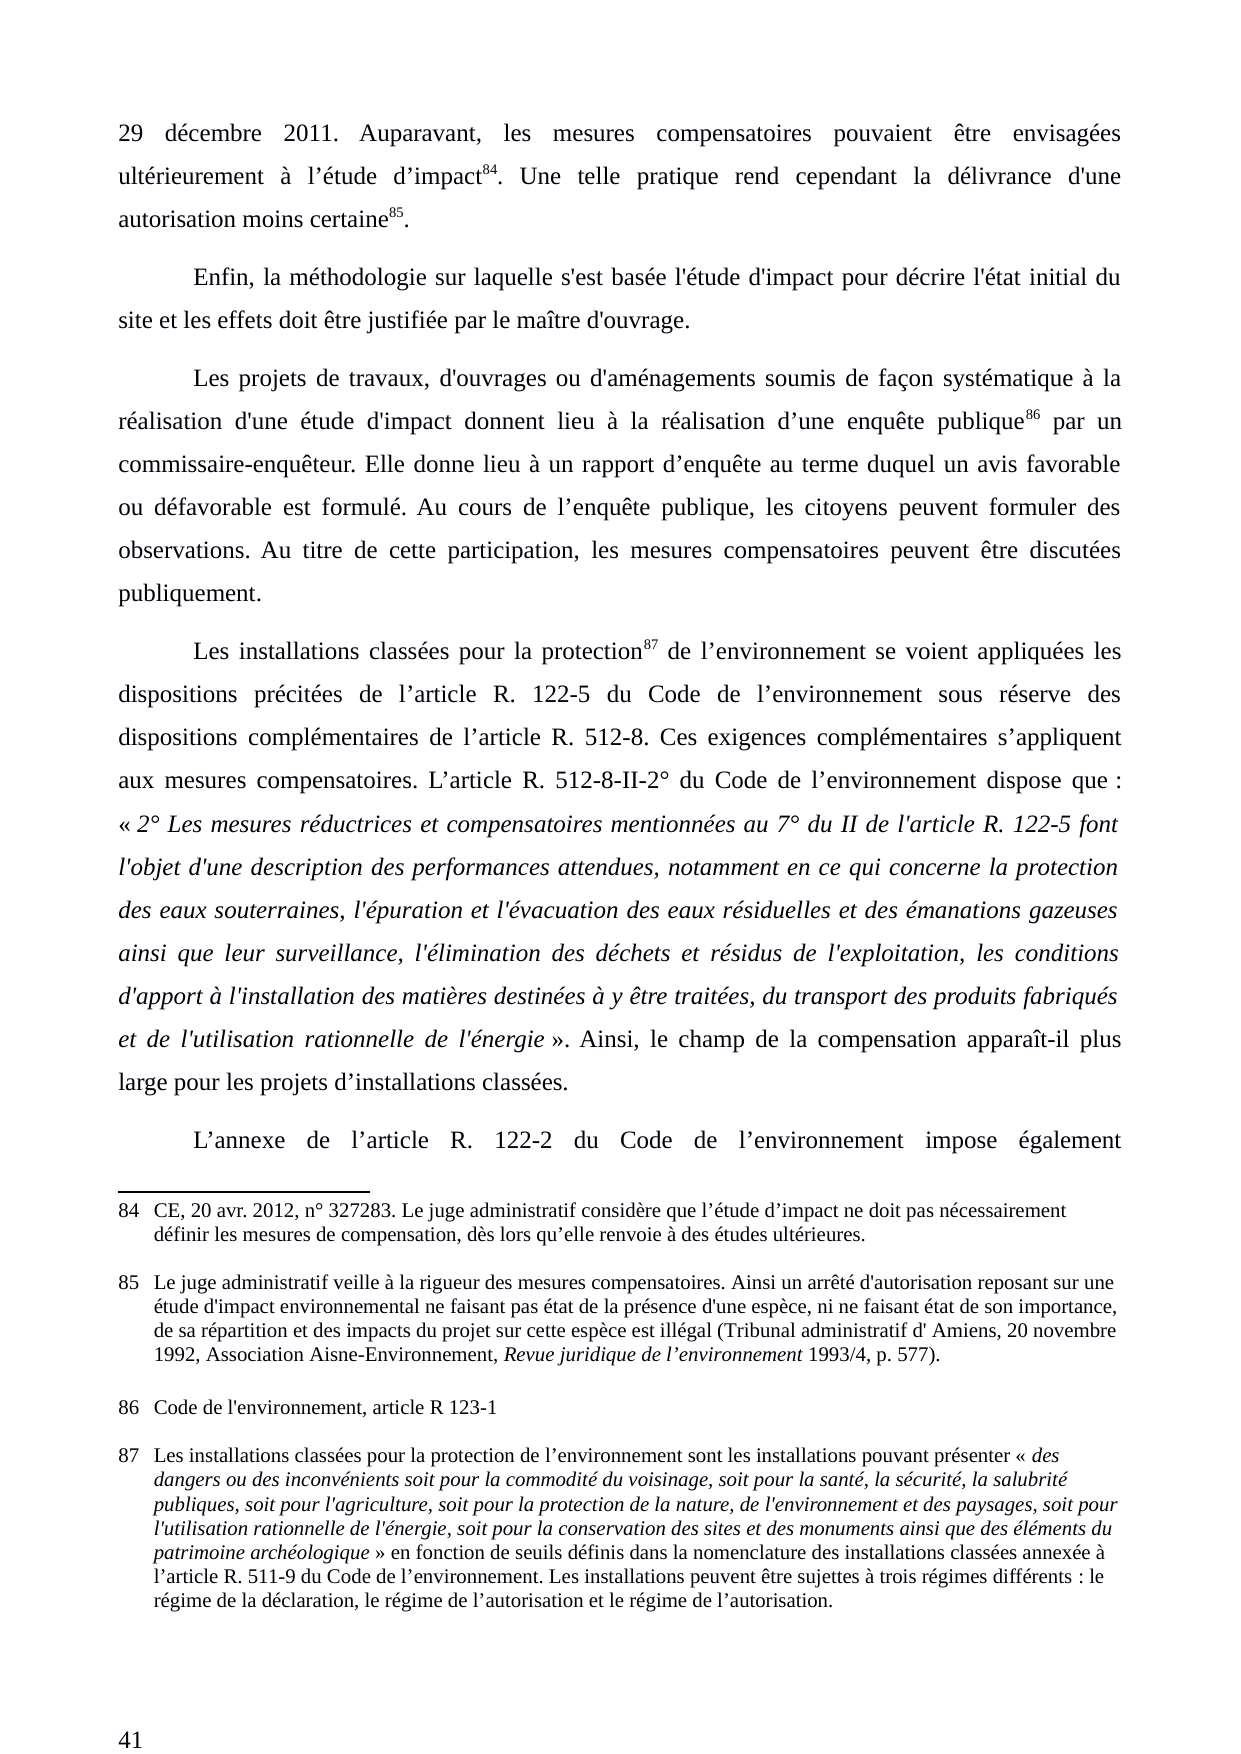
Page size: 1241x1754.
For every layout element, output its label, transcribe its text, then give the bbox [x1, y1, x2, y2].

text Le juge administratif veille à la rigueur des mesures compensatoires. Ainsi un arrêté d'autorisation reposant sur une étude d'impact environnemental ne faisant pas état de la présence d'une espèce, ni ne faisant état de son importance, de sa répartition et des impacts du projet sur cette espèce est illégal (Tribunal administratif d' Amiens, 20 novembre 1992, Association Aisne-Environnement, Revue juridique de l’environnement 1993/4, p. 577). [118, 1270, 1122, 1366]
text Code de l'environnement, article R 123-1 [118, 1395, 1122, 1419]
text 29 décembre 2011. Auparavant, les mesures compensatoires pouvaient être envisagées ultérieurement à l’étude d’impact. Une telle pratique rend cependant la délivrance d'une autorisation moins certaine. [118, 118, 1122, 233]
text L’annexe de l’article R. 122-2 du Code de l’environnement impose également [118, 1125, 1122, 1154]
text Enfin, la méthodologie sur laquelle s'est basée l'étude d'impact pour décrire l'état initial du site et les effets doit être justifiée par le maître d'ouvrage. [118, 262, 1122, 334]
text Les installations classées pour la protection de l’environnement se voient appliquées les dispositions précitées de l’article R. 122-5 du Code de l’environnement sous réserve des dispositions complémentaires de l’article R. 512-8. Ces exigences complémentaires s’appliquent aux mesures compensatoires. L’article R. 512-8-II-2° du Code de l’environnement dispose que : « 2° Les mesures réductrices et compensatoires mentionnées au 7° du II de l'article R. 122-5 font l'objet d'une description des performances attendues, notamment en ce qui concerne la protection des eaux souterraines, l'épuration et l'évacuation des eaux résiduelles et des émanations gazeuses ainsi que leur surveillance, l'élimination des déchets et résidus de l'exploitation, les conditions d'apport à l'installation des matières destinées à y être traitées, du transport des produits fabriqués et de l'utilisation rationnelle de l'énergie ». Ainsi, le champ de la compensation apparaît-il plus large pour les projets d’installations classées. [118, 636, 1122, 1096]
text CE, 20 avr. 2012, n° 327283. Le juge administratif considère que l’étude d’impact ne doit pas nécessairement définir les mesures de compensation, dès lors qu’elle renvoie à des études ultérieures. [118, 1198, 1122, 1246]
text Les installations classées pour la protection de l’environnement sont les installations pouvant présenter « des dangers ou des inconvénients soit pour la commodité du voisinage, soit pour la santé, la sécurité, la salubrité publiques, soit pour l'agriculture, soit pour la protection de la nature, de l'environnement et des paysages, soit pour l'utilisation rationnelle de l'énergie, soit pour la conservation des sites et des monuments ainsi que des éléments du patrimoine archéologique » en fonction de seuils définis dans la nomenclature des installations classées annexée à l’article R. 511-9 du Code de l’environnement. Les installations peuvent être sujettes à trois régimes différents : le régime de la déclaration, le régime de l’autorisation et le régime de l’autorisation. [118, 1443, 1122, 1612]
text Les projets de travaux, d'ouvrages ou d'aménagements soumis de façon systématique à la réalisation d'une étude d'impact donnent lieu à la réalisation d’une enquête publique par un commissaire-enquêteur. Elle donne lieu à un rapport d’enquête au terme duquel un avis favorable ou défavorable est formulé. Au cours de l’enquête publique, les citoyens peuvent formuler des observations. Au titre de cette participation, les mesures compensatoires peuvent être discutées publiquement. [118, 363, 1122, 607]
